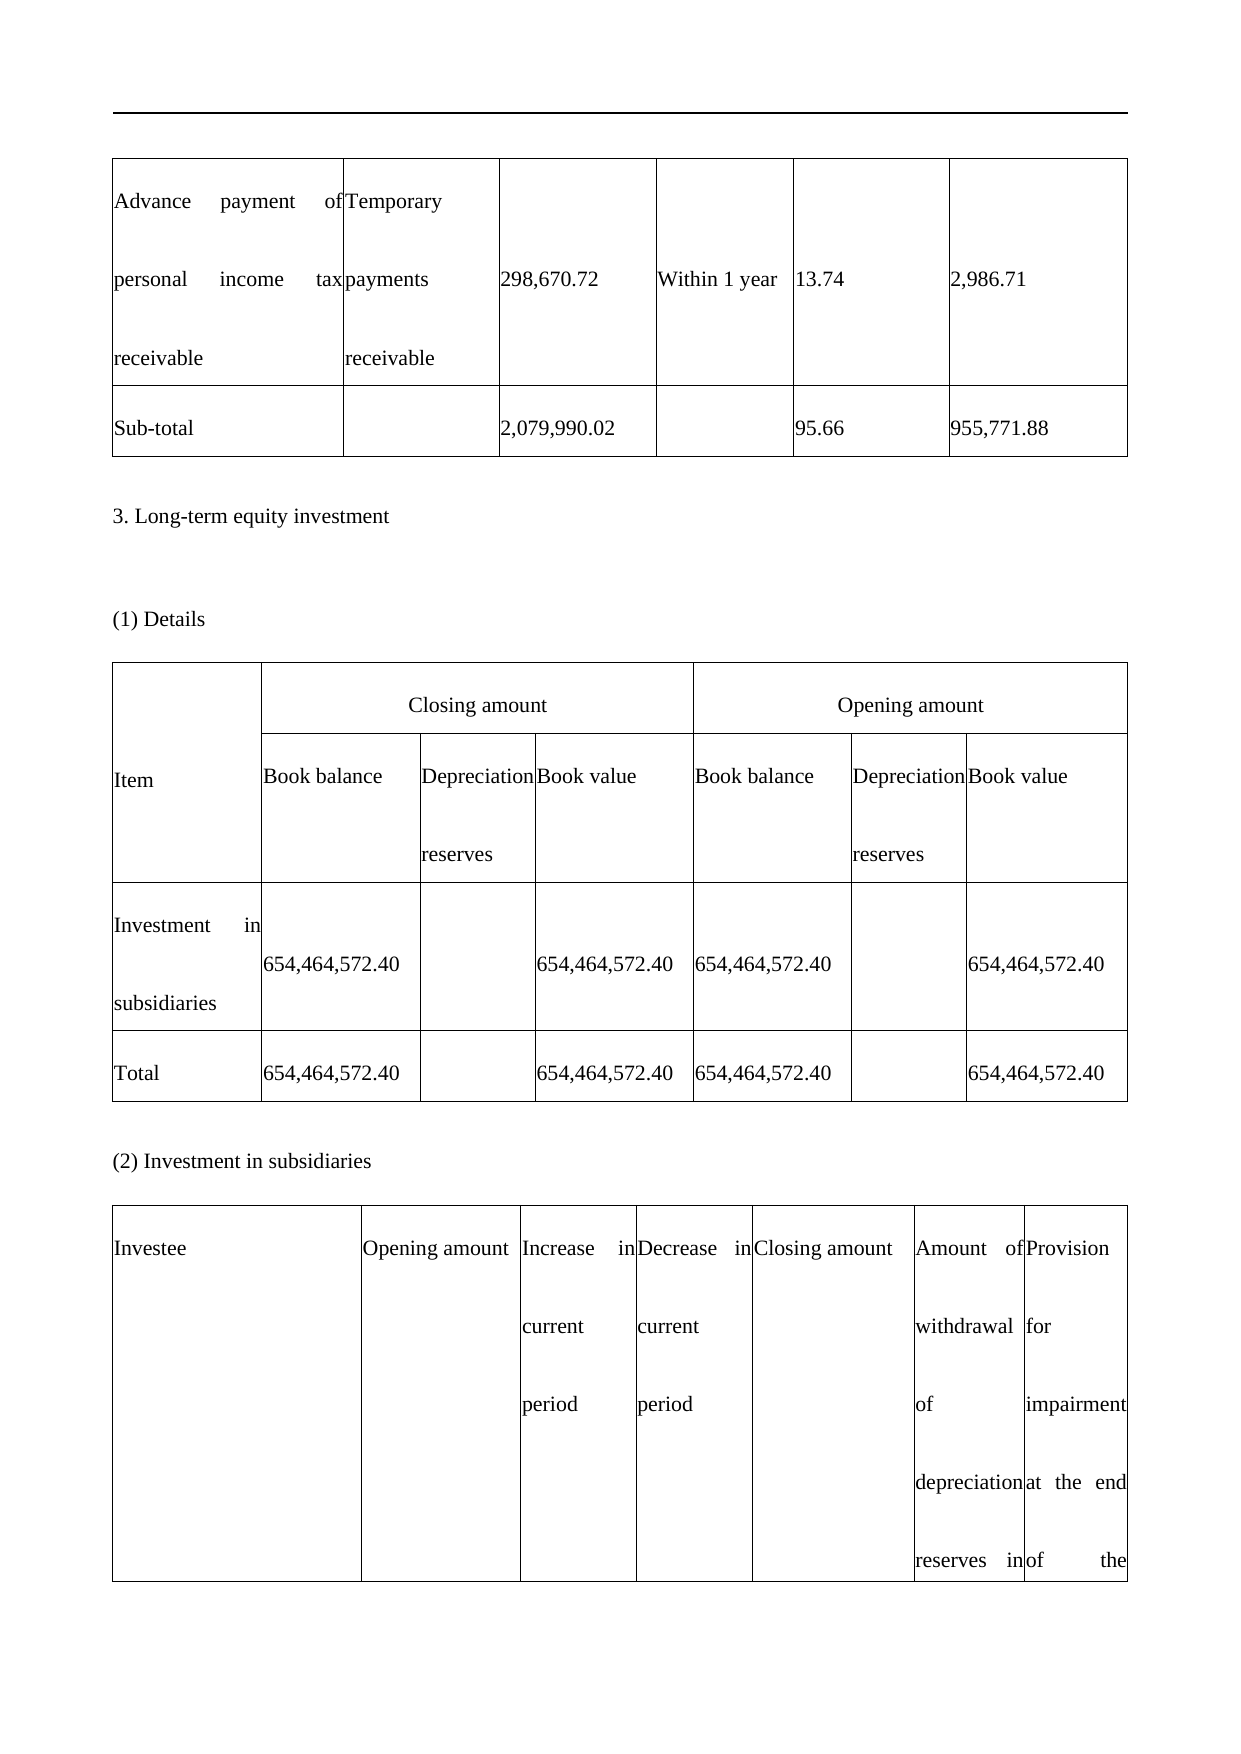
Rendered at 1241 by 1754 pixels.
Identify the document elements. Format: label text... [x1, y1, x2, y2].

table_header Amount of withdrawal of depreciation reserves in [915, 1206, 1024, 1581]
table_cell [852, 883, 966, 1030]
table_header Opening amount [694, 663, 1127, 733]
table_cell [852, 1031, 966, 1101]
table_cell Total [113, 1031, 261, 1101]
table_cell [421, 883, 535, 1030]
text (2) Investment in subsidiaries [112, 1119, 1128, 1181]
table_cell [657, 386, 793, 456]
table_cell Investment in subsidiaries [113, 883, 261, 1030]
table_cell Sub-total [113, 386, 343, 456]
table_cell Book value [967, 734, 1127, 882]
table_cell 95.66 [794, 386, 949, 456]
table_cell Book balance [262, 734, 420, 882]
table_cell Depreciation reserves [421, 734, 535, 882]
table_cell Book balance [694, 734, 851, 882]
table_cell 654,464,572.40 [536, 883, 693, 1030]
table_cell 654,464,572.40 [967, 883, 1127, 1030]
table_header Closing amount [262, 663, 693, 733]
text 3. Long-term equity investment [112, 474, 1128, 536]
table_cell Advance payment of personal income tax receivable [113, 159, 343, 385]
table_cell Temporary payments receivable [344, 159, 499, 385]
table_cell 2,079,990.02 [500, 386, 656, 456]
table_header Closing amount [753, 1206, 914, 1581]
table_header Investee [113, 1206, 361, 1581]
table_cell 298,670.72 [500, 159, 656, 385]
table_cell 654,464,572.40 [694, 883, 851, 1030]
table_cell 654,464,572.40 [694, 1031, 851, 1101]
text (1) Details [112, 576, 1128, 639]
table_cell 13.74 [794, 159, 949, 385]
table_cell 654,464,572.40 [262, 1031, 420, 1101]
table_cell 654,464,572.40 [536, 1031, 693, 1101]
table_cell 955,771.88 [950, 386, 1127, 456]
table_cell Book value [536, 734, 693, 882]
table_header Opening amount [362, 1206, 520, 1581]
table_cell Within 1 year [657, 159, 793, 385]
table_header Increase in current period [521, 1206, 636, 1581]
table_cell 654,464,572.40 [967, 1031, 1127, 1101]
table_cell [344, 386, 499, 456]
table_header Item [113, 663, 261, 882]
table_cell 2,986.71 [950, 159, 1127, 385]
table_cell Depreciation reserves [852, 734, 966, 882]
table_header Decrease in current period [637, 1206, 752, 1581]
table_cell 654,464,572.40 [262, 883, 420, 1030]
table_cell [421, 1031, 535, 1101]
table_header Provision for impairment at the end of the [1025, 1206, 1127, 1581]
